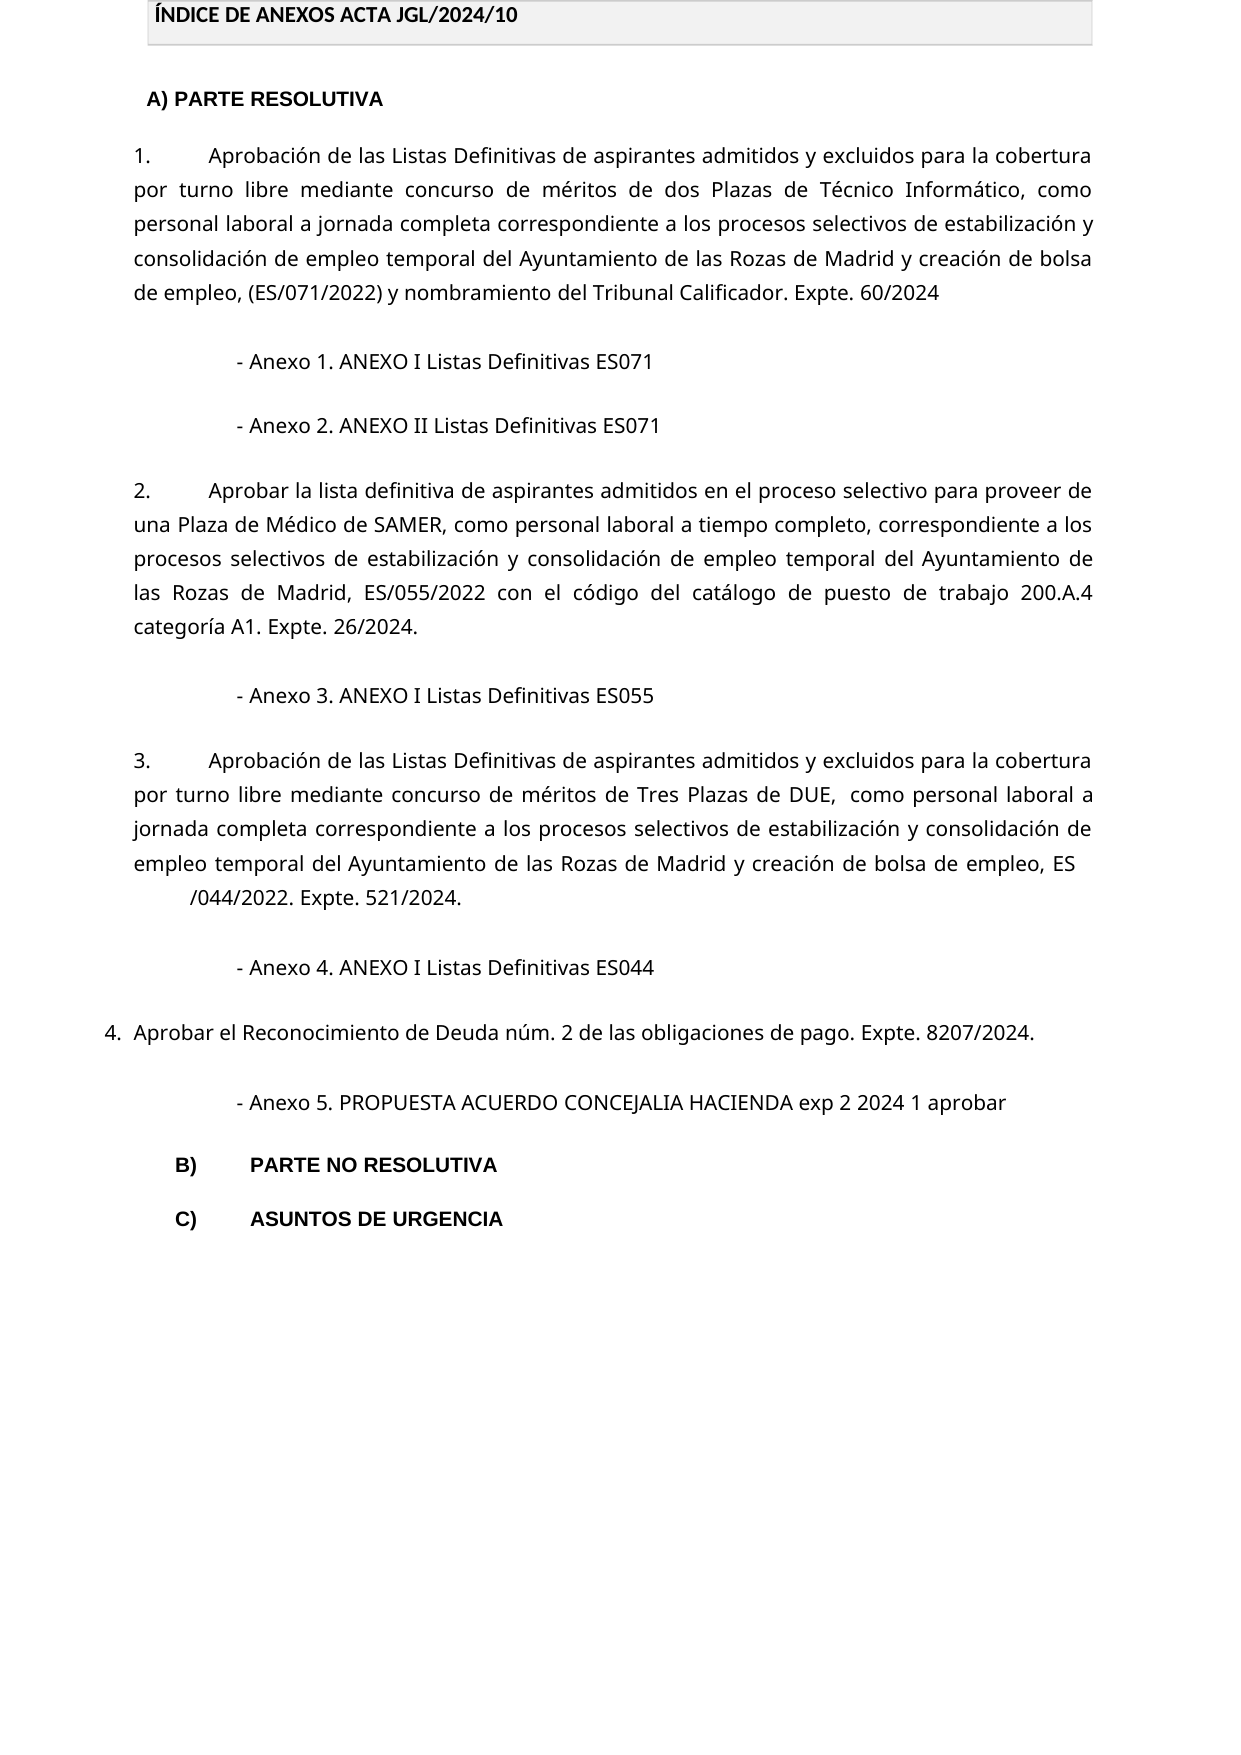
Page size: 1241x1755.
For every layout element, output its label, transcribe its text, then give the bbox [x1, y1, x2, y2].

list Aprobación de las Listas Definitivas de aspirantes admitidos y excluidos para la cobertura por turno libre mediante concurso de méritos de Tres Plazas de DUE, como personal laboral a jornada completa correspondiente a los procesos selectivos de estabilización y consolidación de empleo temporal del Ayuntamiento de las Rozas de Madrid y creación de bolsa de empleo, ES [133, 746, 1093, 877]
list PARTE RESOLUTIVA [146, 87, 1222, 111]
list Anexo 3. ANEXO I Listas Definitivas ES055 [236, 682, 1222, 710]
list ASUNTOS DE URGENCIA [175, 1207, 1222, 1231]
text /044/2022. Expte. 521/2024. [189, 883, 1222, 912]
list Aprobar el Reconocimiento de Deuda núm. 2 de las obligaciones de pago. Expte. 8207/2024. [104, 1018, 1222, 1046]
list Anexo 4. ANEXO I Listas Definitivas ES044 [236, 953, 1222, 982]
list Anexo 5. PROPUESTA ACUERDO CONCEJALIA HACIENDA exp 2 2024 1 aprobar [236, 1088, 1222, 1117]
list Aprobar la lista definitiva de aspirantes admitidos en el proceso selectivo para proveer de una Plaza de Médico de SAMER, como personal laboral a tiempo completo, correspondiente a los procesos selectivos de estabilización y consolidación de empleo temporal del Ayuntamiento de las Rozas de Madrid, ES/055/2022 con el código del catálogo de puesto de trabajo 200.A.4 categoría A1. Expte. 26/2024. [133, 476, 1094, 641]
list Anexo 2. ANEXO II Listas Definitivas ES071 [236, 412, 1222, 440]
list Anexo 1. ANEXO I Listas Definitivas ES071 [236, 347, 1222, 375]
list Aprobación de las Listas Definitivas de aspirantes admitidos y excluidos para la cobertura por turno libre mediante concurso de méritos de dos Plazas de Técnico Informático, como personal laboral a jornada completa correspondiente a los procesos selectivos de estabilización y consolidación de empleo temporal del Ayuntamiento de las Rozas de Madrid y creación de bolsa de empleo, (ES/071/2022) y nombramiento del Tribunal Calificador. Expte. 60/2024 [133, 141, 1094, 306]
list PARTE NO RESOLUTIVA [175, 1153, 1222, 1177]
